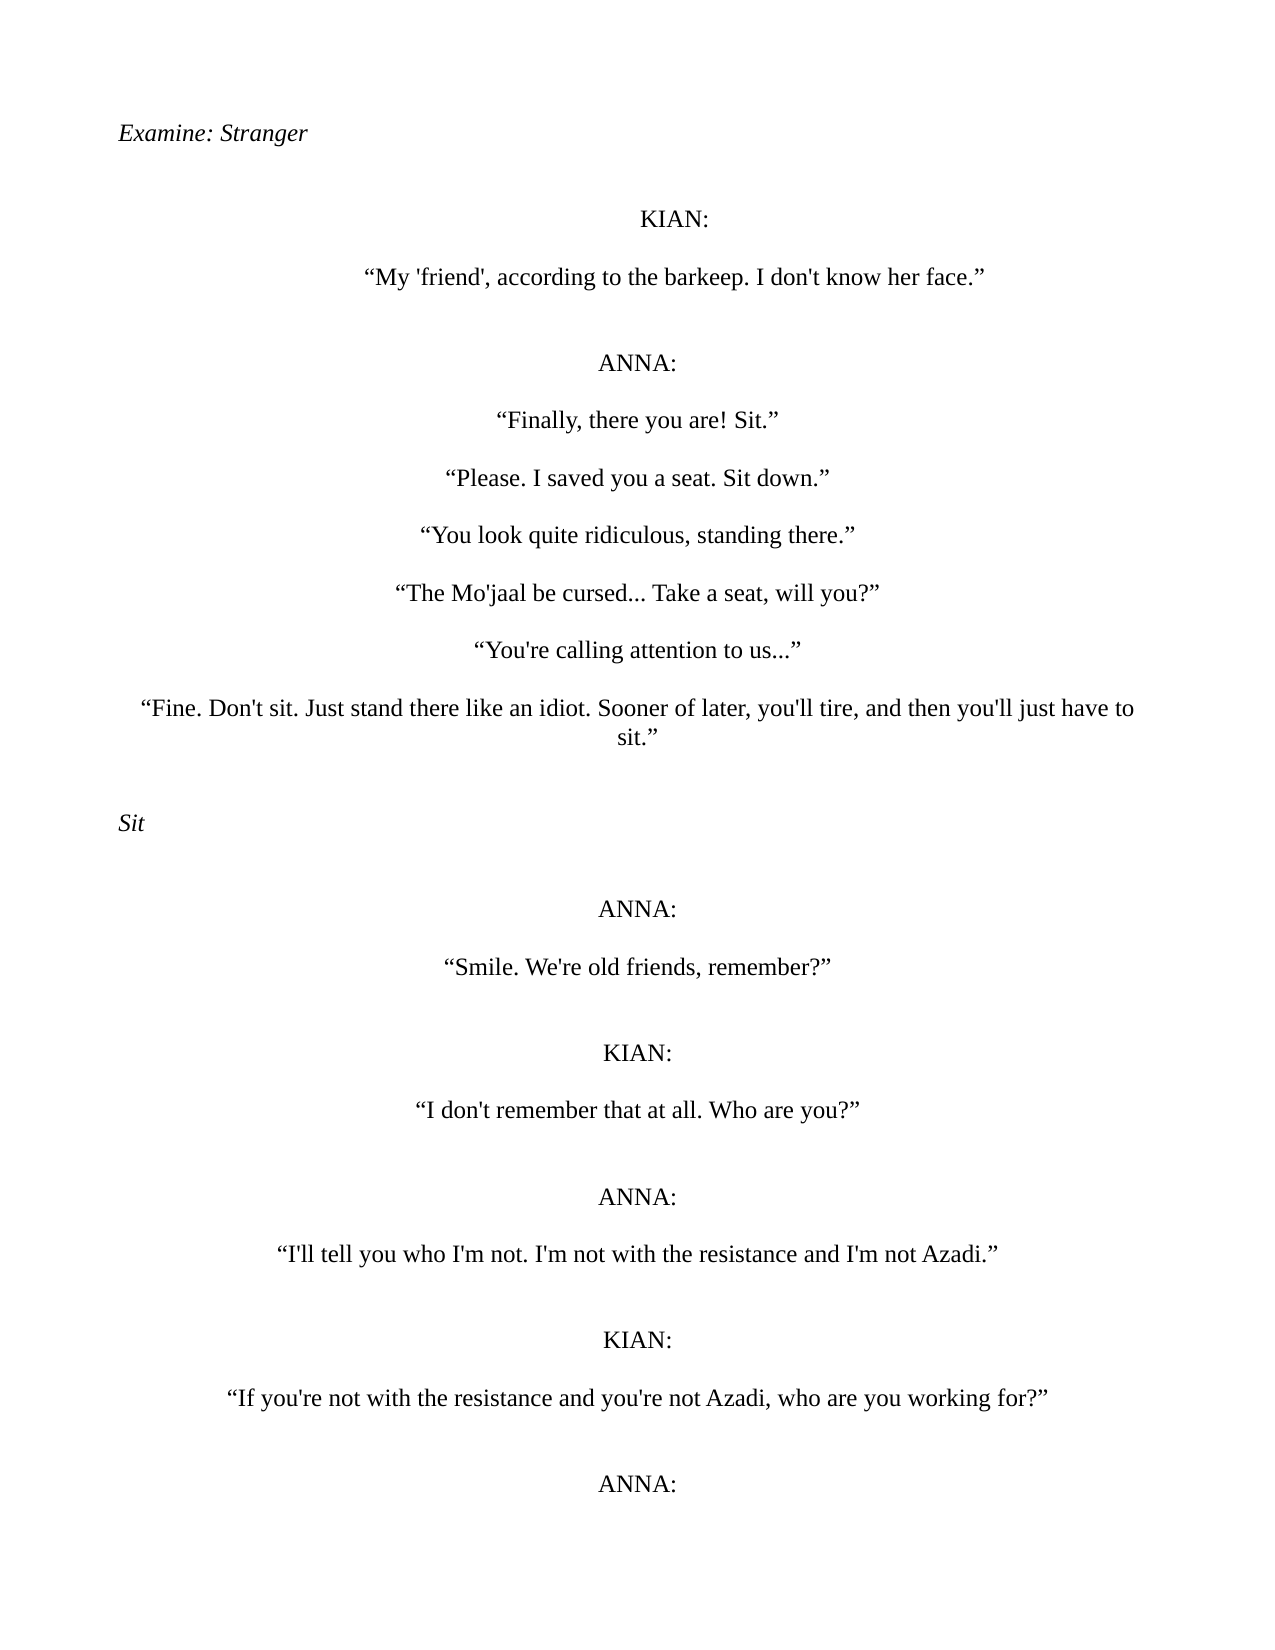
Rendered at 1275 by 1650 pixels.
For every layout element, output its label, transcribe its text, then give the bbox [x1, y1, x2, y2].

text ANNA: [118, 894, 1157, 923]
text “If you're not with the resistance and you're not Azadi, who are you working for?” [118, 1383, 1157, 1412]
text ANNA: [118, 1182, 1157, 1211]
text Sit [118, 808, 1157, 837]
text [118, 1498, 1157, 1527]
text “I don't remember that at all. Who are you?” [118, 1096, 1157, 1124]
text “Fine. Don't sit. Just stand there like an idiot. Sooner of later, you'll tire, and then you'll just have to sit.” [118, 693, 1157, 751]
text “Please. I saved you a seat. Sit down.” [118, 463, 1157, 492]
text “I'll tell you who I'm not. I'm not with the resistance and I'm not Azadi.” [118, 1211, 1157, 1268]
text KIAN: [118, 1038, 1157, 1067]
text KIAN: [118, 1326, 1157, 1354]
text “Smile. We're old friends, remember?” [118, 923, 1157, 981]
text KIAN: [118, 204, 1157, 233]
text “You look quite ridiculous, standing there.” [118, 521, 1157, 549]
text “Finally, there you are! Sit.” [118, 406, 1157, 434]
text ANNA: [118, 348, 1157, 377]
text “My 'friend', according to the barkeep. I don't know her face.” [118, 262, 1157, 291]
text “The Mo'jaal be cursed... Take a seat, will you?” [118, 549, 1157, 607]
text Examine: Stranger [118, 118, 1157, 147]
text “You're calling attention to us...” [118, 636, 1157, 664]
text ANNA: [118, 1469, 1157, 1498]
